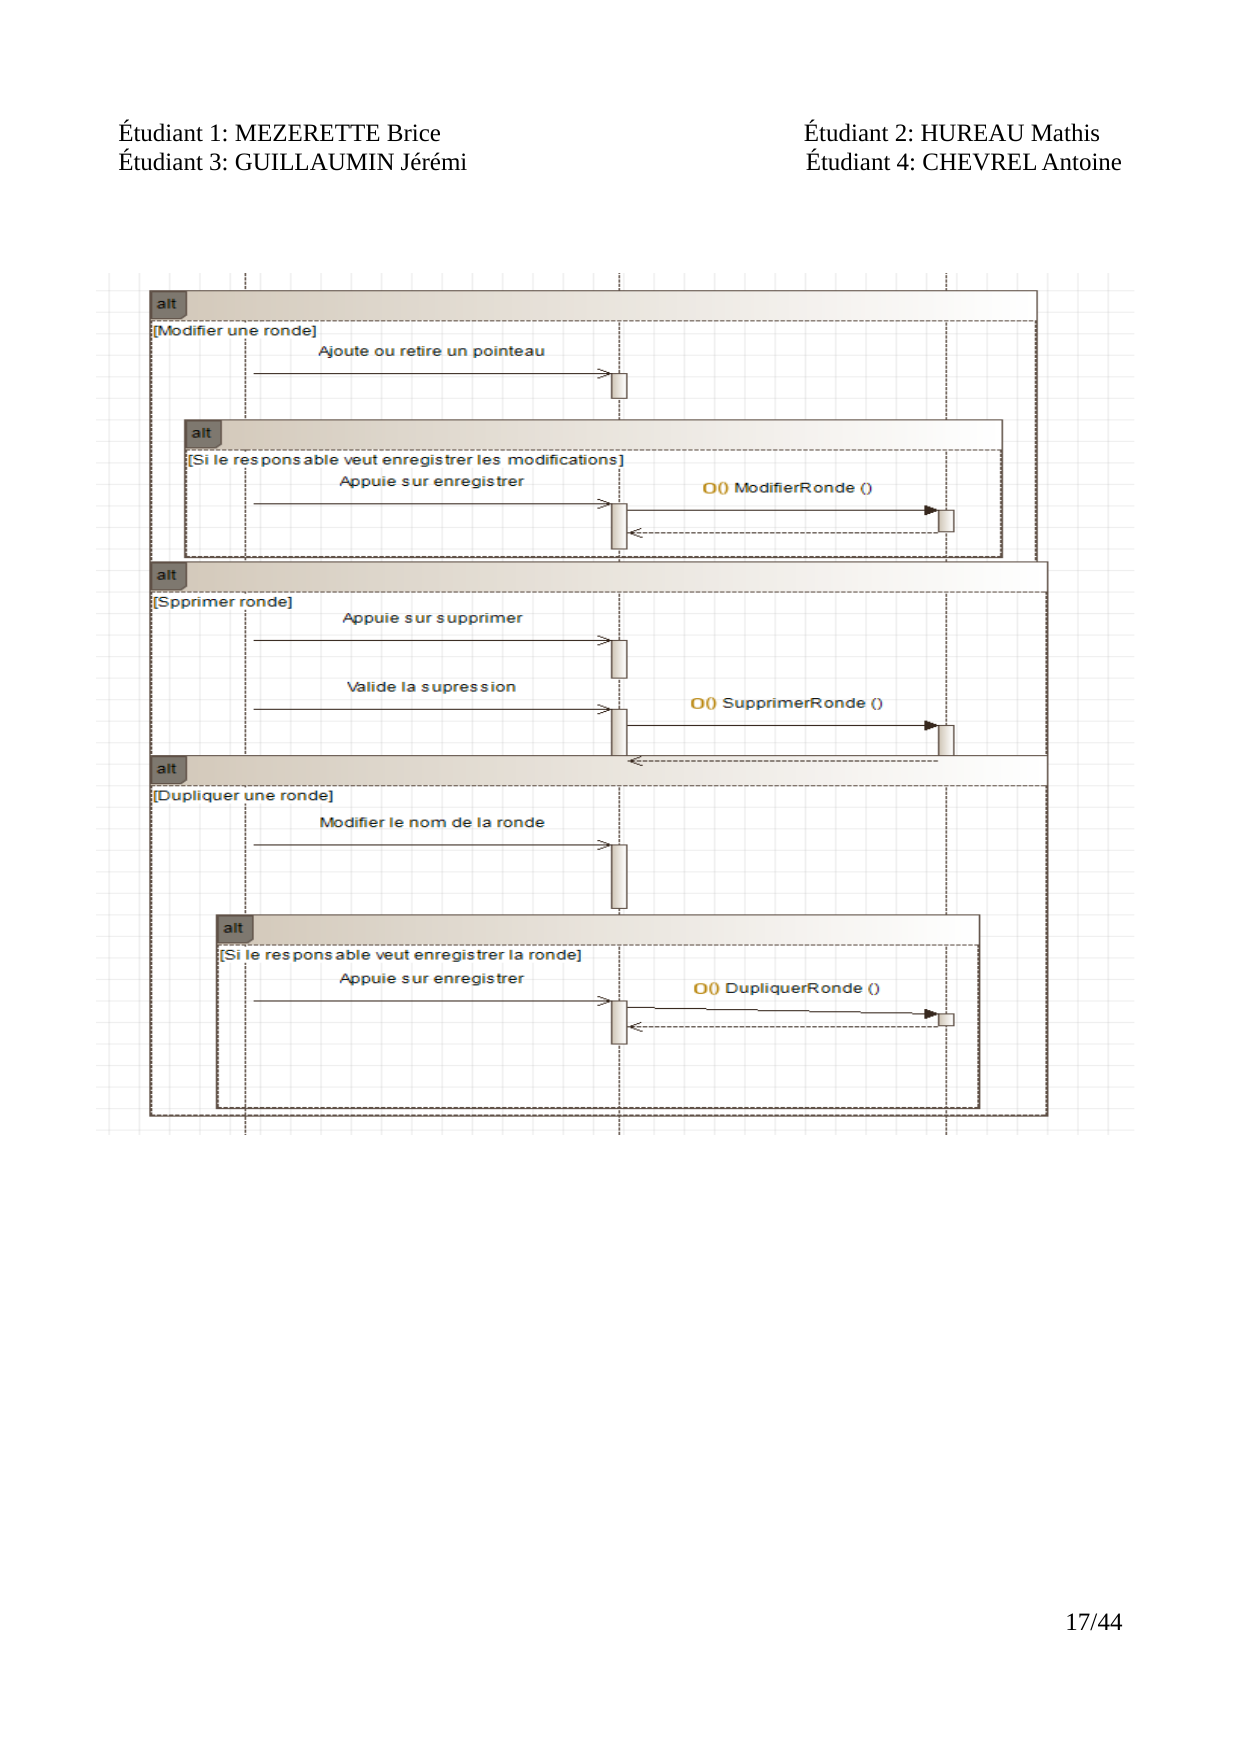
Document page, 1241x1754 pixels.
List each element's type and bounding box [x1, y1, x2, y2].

picture [96, 273, 1135, 1135]
